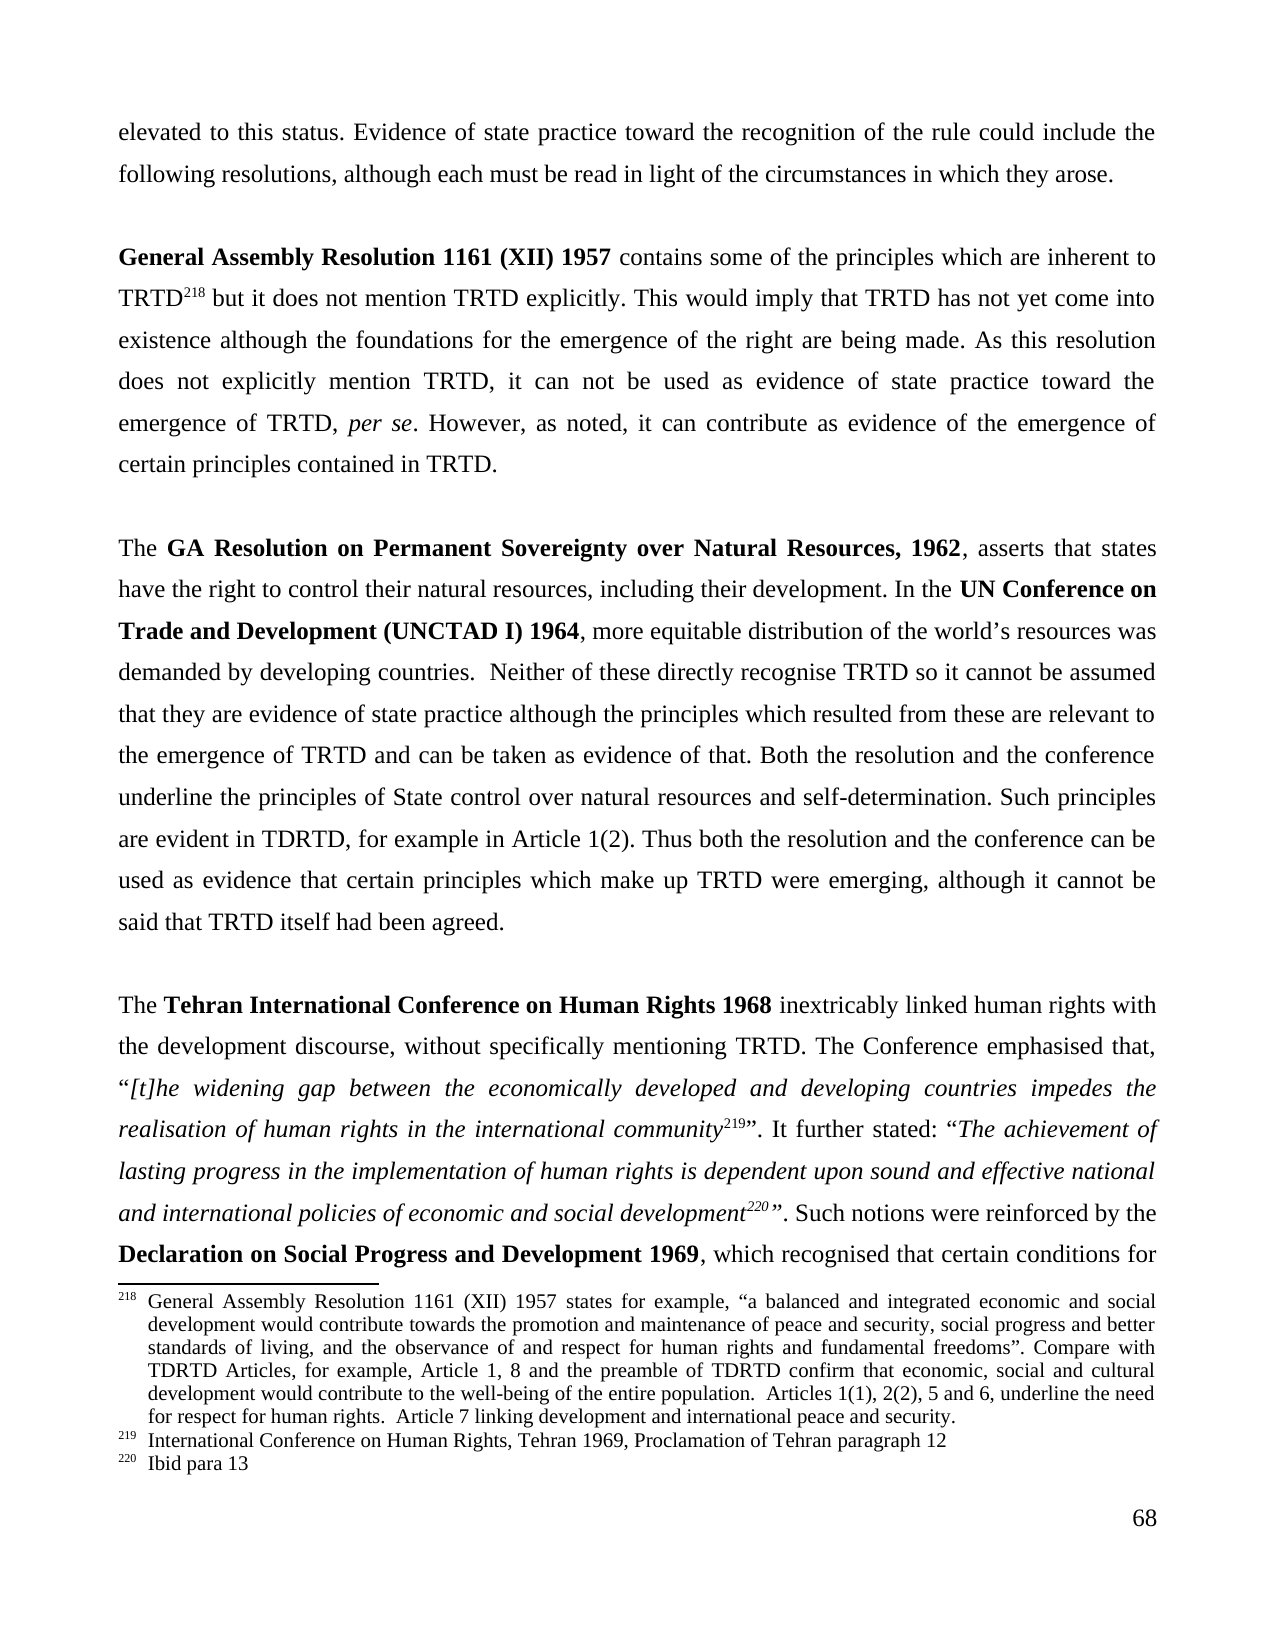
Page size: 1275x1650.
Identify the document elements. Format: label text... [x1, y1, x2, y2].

text General Assembly Resolution 1161 (XII) 1957 contains some of the principles which are inherent to TRTD but it does not mention TRTD explicitly. This would imply that TRTD has not yet come into existence although the foundations for the emergence of the right are being made. As this resolution does not explicitly mention TRTD, it can not be used as evidence of state practice toward the emergence of TRTD, per se. However, as noted, it can contribute as evidence of the emergence of certain principles contained in TRTD. [118, 243, 1157, 478]
text The GA Resolution on Permanent Sovereignty over Natural Resources, 1962, asserts that states have the right to control their natural resources, including their development. In the UN Conference on Trade and Development (UNCTAD I) 1964, more equitable distribution of the world’s resources was demanded by developing countries. Neither of these directly recognise TRTD so it cannot be assumed that they are evidence of state practice although the principles which resulted from these are relevant to the emergence of TRTD and can be taken as evidence of that. Both the resolution and the conference underline the principles of State control over natural resources and self-determination. Such principles are evident in TDRTD, for example in Article 1(2). Thus both the resolution and the conference can be used as evidence that certain principles which make up TRTD were emerging, although it cannot be said that TRTD itself had been agreed. [118, 534, 1157, 936]
text International Conference on Human Rights, Tehran 1969, Proclamation of Tehran paragraph 12 [118, 1428, 1157, 1452]
text Ibid para 13 [118, 1452, 1157, 1475]
text elevated to this status. Evidence of state practice toward the recognition of the rule could include the following resolutions, although each must be read in light of the circumstances in which they arose. [118, 118, 1157, 187]
text The Tehran International Conference on Human Rights 1968 inextricably linked human rights with the development discourse, without specifically mentioning TRTD. The Conference emphasised that, “[t]he widening gap between the economically developed and developing countries impedes the realisation of human rights in the international community”. It further stated: “The achievement of lasting progress in the implementation of human rights is dependent upon sound and effective national and international policies of economic and social development”. Such notions were reinforced by the Declaration on Social Progress and Development 1969, which recognised that certain conditions for [118, 991, 1157, 1268]
text General Assembly Resolution 1161 (XII) 1957 states for example, “a balanced and integrated economic and social development would contribute towards the promotion and maintenance of peace and security, social progress and better standards of living, and the observance of and respect for human rights and fundamental freedoms”. Compare with TDRTD Articles, for example, Article 1, 8 and the preamble of TDRTD confirm that economic, social and cultural development would contribute to the well-being of the entire population. Articles 1(1), 2(2), 5 and 6, underline the need for respect for human rights. Article 7 linking development and international peace and security. [118, 1290, 1157, 1428]
